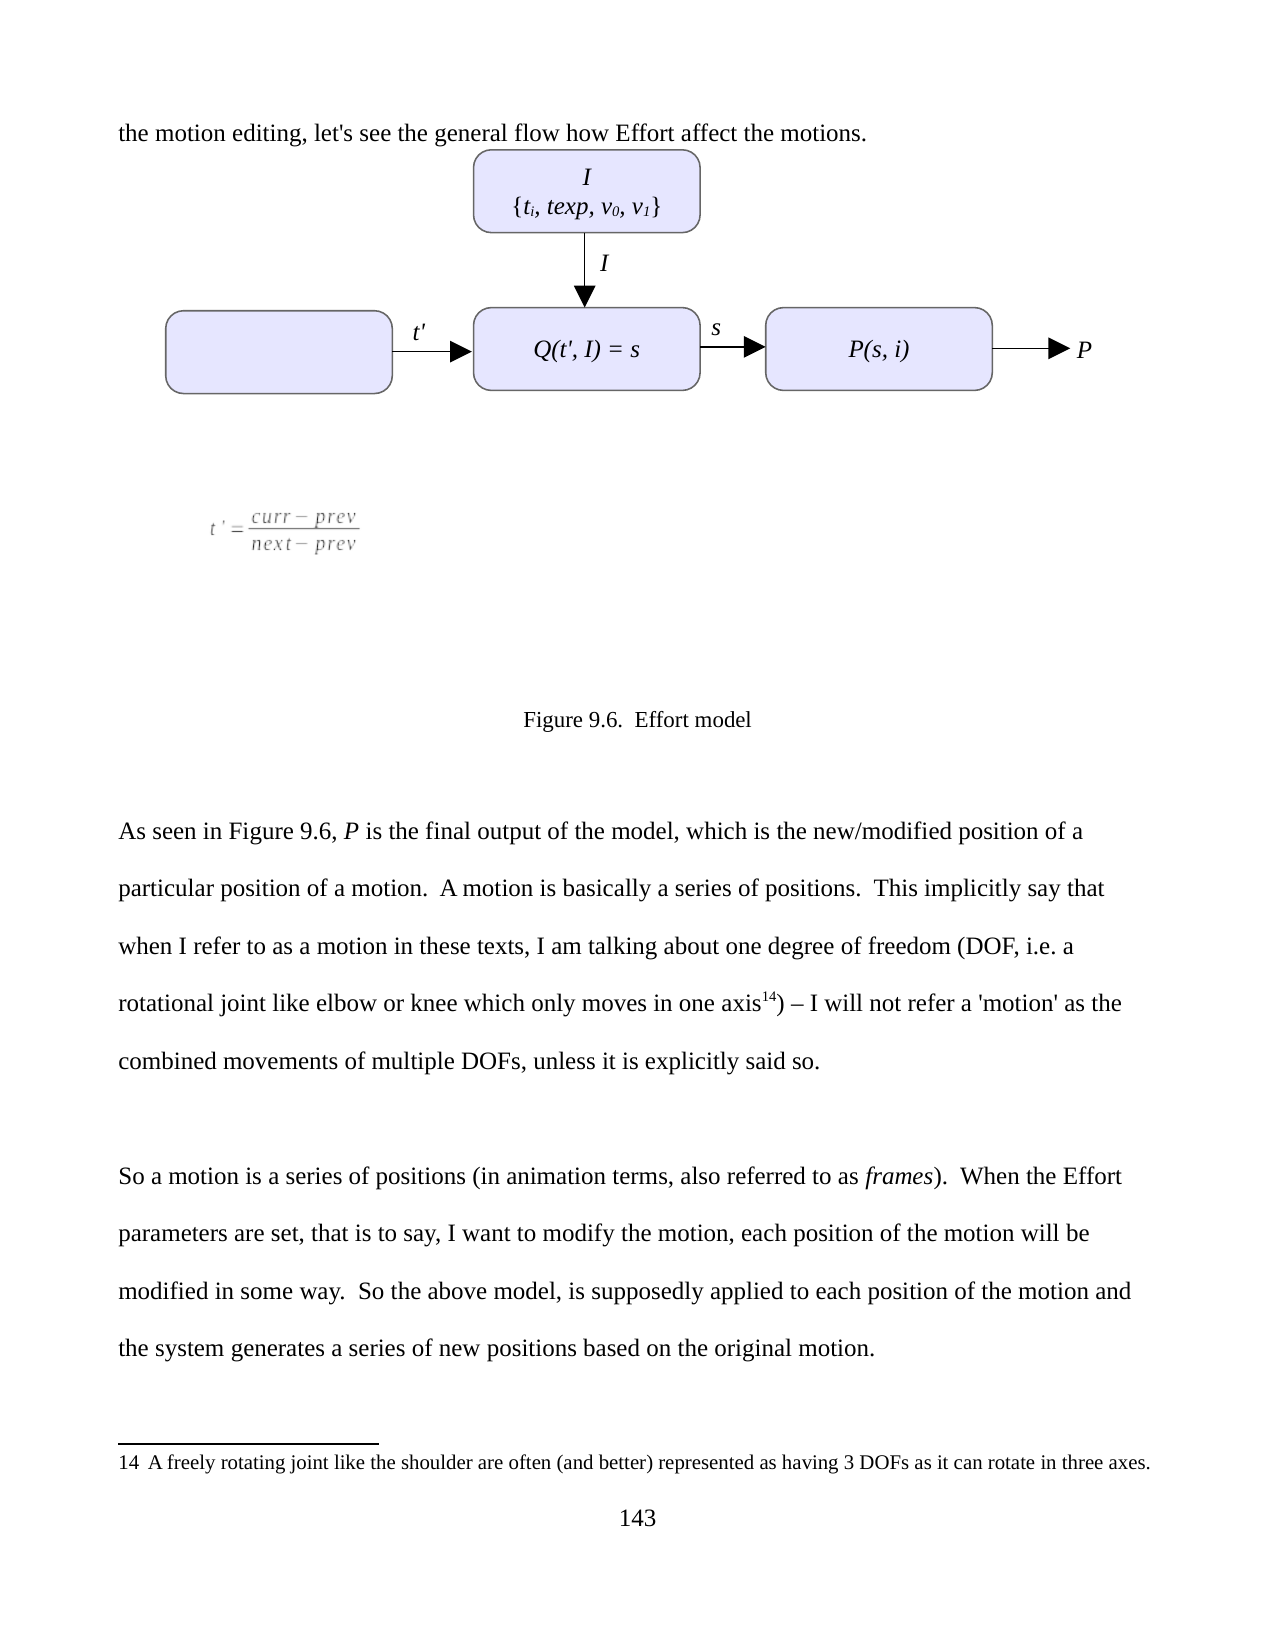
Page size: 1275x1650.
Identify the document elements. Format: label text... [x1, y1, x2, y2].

text So a motion is a series of positions (in animation terms, also referred to as frames). When the Effort parameters are set, that is to say, I want to modify the motion, each position of the motion will be modified in some way. So the above model, is supposedly applied to each position of the motion and the system generates a series of new positions based on the original motion. [118, 1161, 1157, 1362]
text A freely rotating joint like the shoulder are often (and better) represented as having 3 DOFs as it can rotate in three axes. [118, 1449, 1157, 1474]
text Figure 9.6. Effort model [118, 706, 1157, 732]
text As seen in Figure 9.6, P is the final output of the model, which is the new/modified position of a particular position of a motion. A motion is basically a series of positions. This implicitly say that when I refer to as a motion in these texts, I am talking about one degree of freedom (DOF, i.e. a rotational joint like elbow or knee which only moves in one axis) – I will not refer a 'motion' as the combined movements of multiple DOFs, unless it is explicitly said so. [118, 816, 1157, 1074]
text the motion editing, let's see the general flow how Effort affect the motions. [118, 118, 1157, 147]
